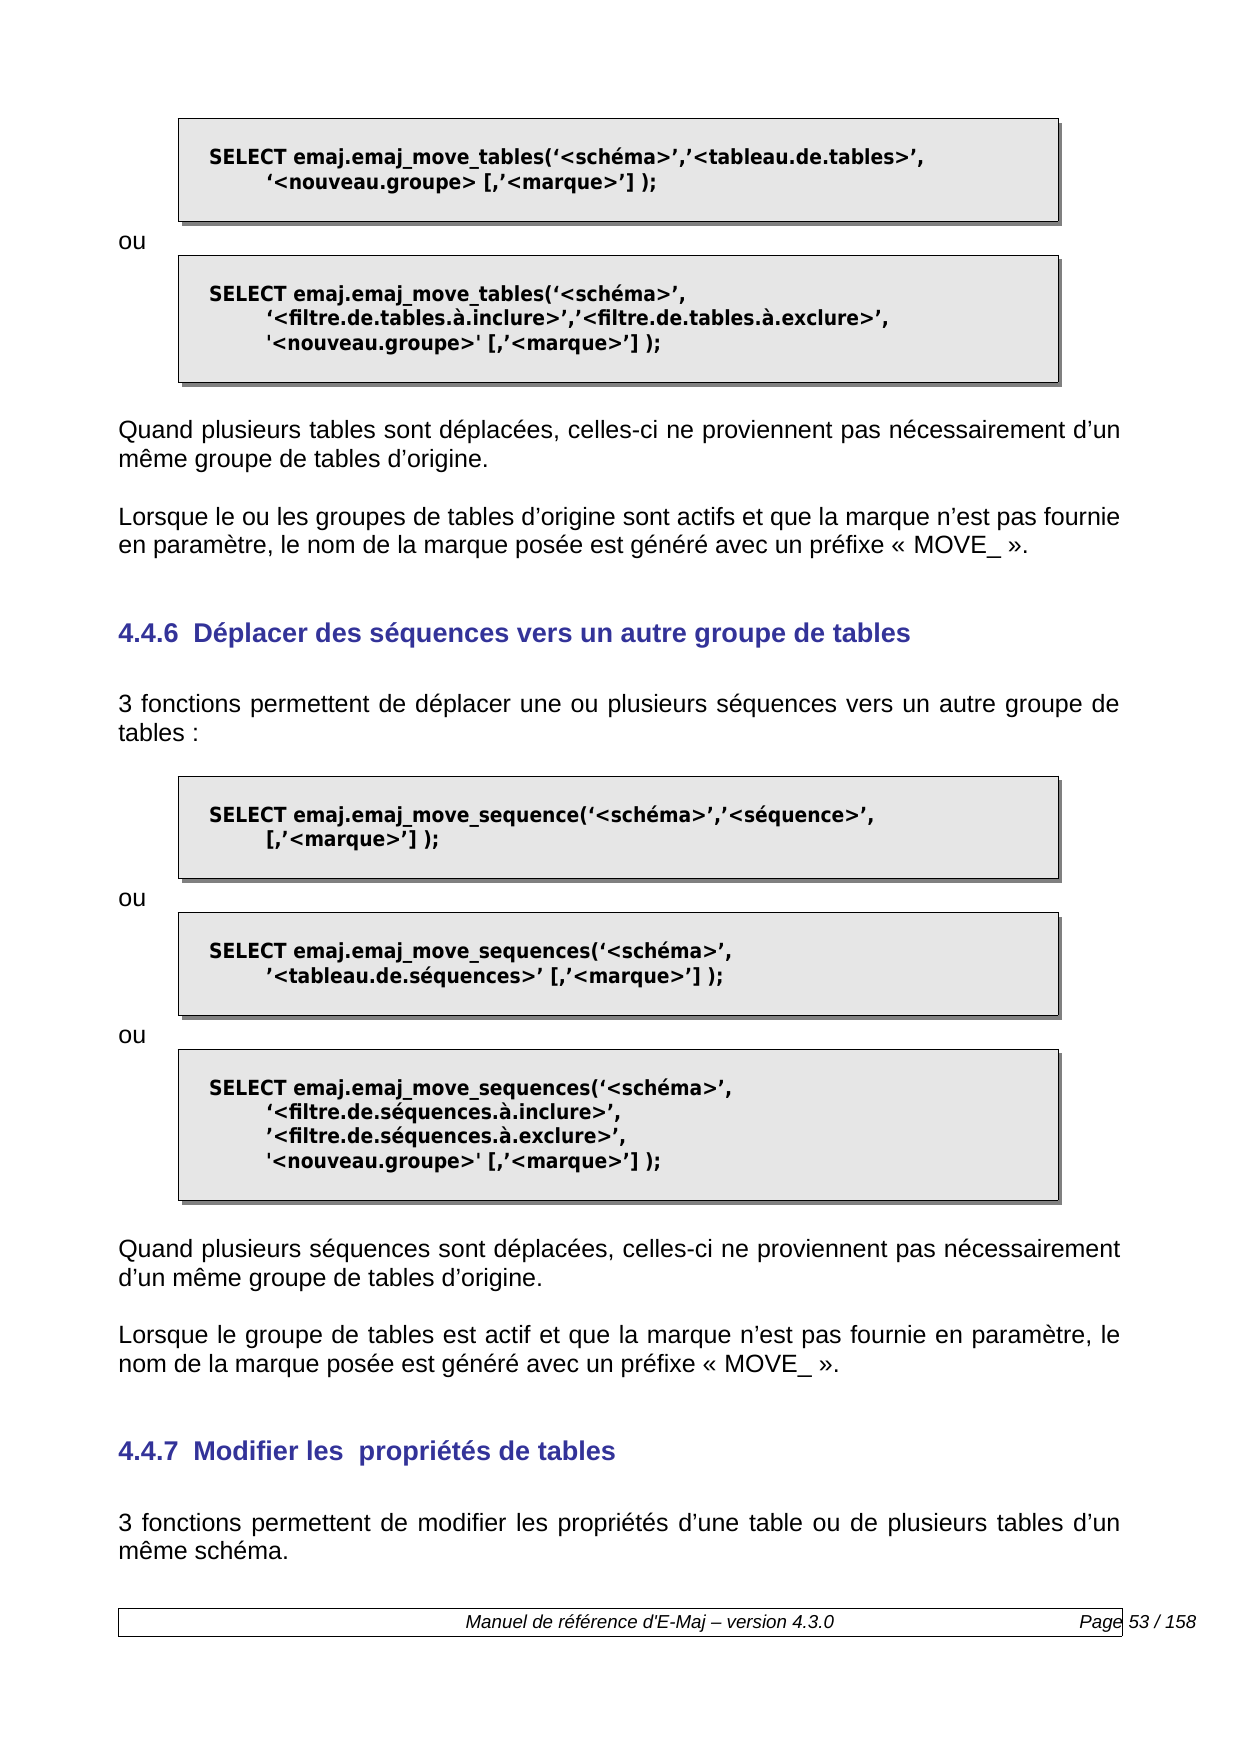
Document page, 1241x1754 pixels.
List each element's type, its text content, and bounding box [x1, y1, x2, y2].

text Lorsque le groupe de tables est actif et que la marque n’est pas fournie en paramètre, le nom de la marque posée est généré avec un préfixe « MOVE_ ». [118, 1320, 1122, 1377]
text SELECT emaj.emaj_move_sequence(‘<schéma>’,’<séquence>’, [179, 800, 1058, 824]
text SELECT emaj.emaj_move_tables(‘<schéma>’, [179, 279, 1058, 303]
text ou [118, 1020, 1122, 1049]
text '<nouveau.groupe>' [,’<marque>’] ); [179, 327, 1058, 352]
text 3 fonctions permettent de modifier les propriétés d’une table ou de plusieurs tables d’un même schéma. [118, 1507, 1122, 1565]
text Quand plusieurs tables sont déplacées, celles-ci ne proviennent pas nécessairement d’un même groupe de tables d’origine. [118, 416, 1122, 473]
text 3 fonctions permettent de déplacer une ou plusieurs séquences vers un autre groupe de tables : [118, 689, 1122, 747]
text SELECT emaj.emaj_move_tables(‘<schéma>’,’<tableau.de.tables>’, [179, 142, 1058, 167]
text Quand plusieurs séquences sont déplacées, celles-ci ne proviennent pas nécessairement d’un même groupe de tables d’origine. [118, 1234, 1122, 1291]
text [,’<marque>’] ); [179, 824, 1058, 848]
text ‘<filtre.de.tables.à.inclure>’,’<filtre.de.tables.à.exclure>’, [179, 303, 1058, 327]
text ou [118, 226, 1122, 255]
text SELECT emaj.emaj_move_sequences(‘<schéma>’, [179, 1073, 1058, 1097]
text ’<filtre.de.séquences.à.exclure>’, [179, 1121, 1058, 1146]
text ou [118, 883, 1122, 912]
text SELECT emaj.emaj_move_sequences(‘<schéma>’, [179, 936, 1058, 961]
text ‘<nouveau.groupe> [,’<marque>’] ); [179, 167, 1058, 191]
text Lorsque le ou les groupes de tables d’origine sont actifs et que la marque n’est pas fournie en paramètre, le nom de la marque posée est généré avec un préfixe « MOVE_ ». [118, 502, 1122, 559]
text ’<tableau.de.séquences>’ [,’<marque>’] ); [179, 961, 1058, 985]
text ‘<filtre.de.séquences.à.inclure>’, [179, 1097, 1058, 1121]
subtitle Modifier les propriétés de tables [118, 1435, 1122, 1466]
text '<nouveau.groupe>' [,’<marque>’] ); [179, 1146, 1058, 1170]
subtitle Déplacer des séquences vers un autre groupe de tables [118, 617, 1122, 648]
